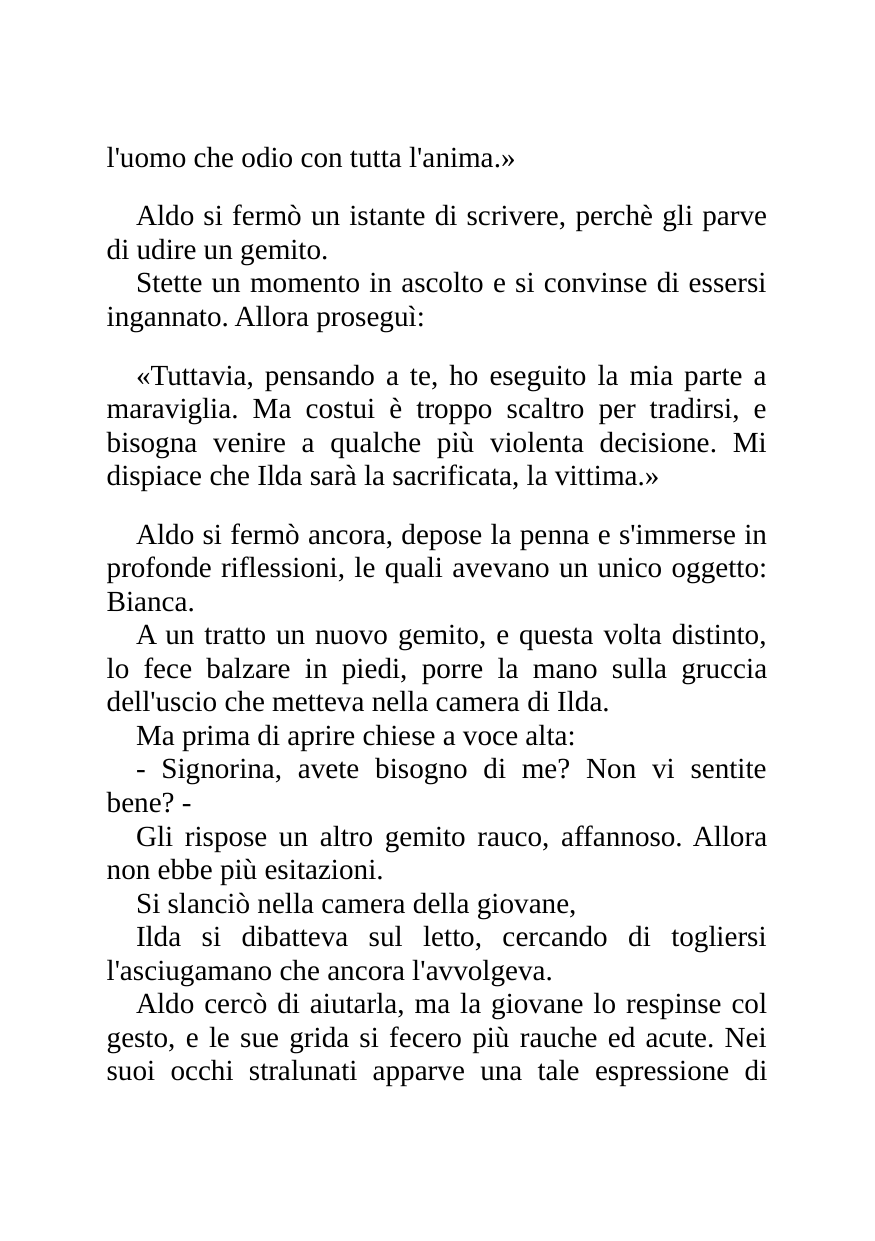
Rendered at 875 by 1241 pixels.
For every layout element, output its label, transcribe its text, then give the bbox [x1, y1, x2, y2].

text l'uomo che odio con tutta l'anima.» [106, 140, 768, 173]
text Gli rispose un altro gemito rauco, affannoso. Allora non ebbe più esitazioni. [106, 819, 768, 886]
text Ilda si dibatteva sul letto, cercando di togliersi l'asciugamano che ancora l'avvolgeva. [106, 919, 768, 986]
text «Tuttavia, pensando a te, ho eseguito la mia parte a maraviglia. Ma costui è troppo scaltro per tradirsi, e bisogna venire a qualche più violenta decisione. Mi dispiace che Ilda sarà la sacrificata, la vittima.» [106, 358, 768, 492]
text Aldo cercò di aiutarla, ma la giovane lo respinse col gesto, e le sue grida si fecero più rauche ed acute. Nei suoi occhi stralunati apparve una tale espressione di [106, 986, 768, 1087]
text Ma prima di aprire chiese a voce alta: [106, 718, 768, 752]
text Aldo si fermò ancora, depose la penna e s'immerse in profonde riflessioni, le quali avevano un unico oggetto: Bianca. [106, 517, 768, 617]
text A un tratto un nuovo gemito, e questa volta distinto, lo fece balzare in piedi, porre la mano sulla gruccia dell'uscio che metteva nella camera di Ilda. [106, 617, 768, 718]
text Si slanciò nella camera della giovane, [106, 886, 768, 919]
text Aldo si fermò un istante di scrivere, perchè gli parve di udire un gemito. [106, 198, 768, 266]
text - Signorina, avete bisogno di me? Non vi sentite bene? - [106, 752, 768, 819]
text Stette un momento in ascolto e si convinse di essersi ingannato. Allora proseguì: [106, 266, 768, 333]
